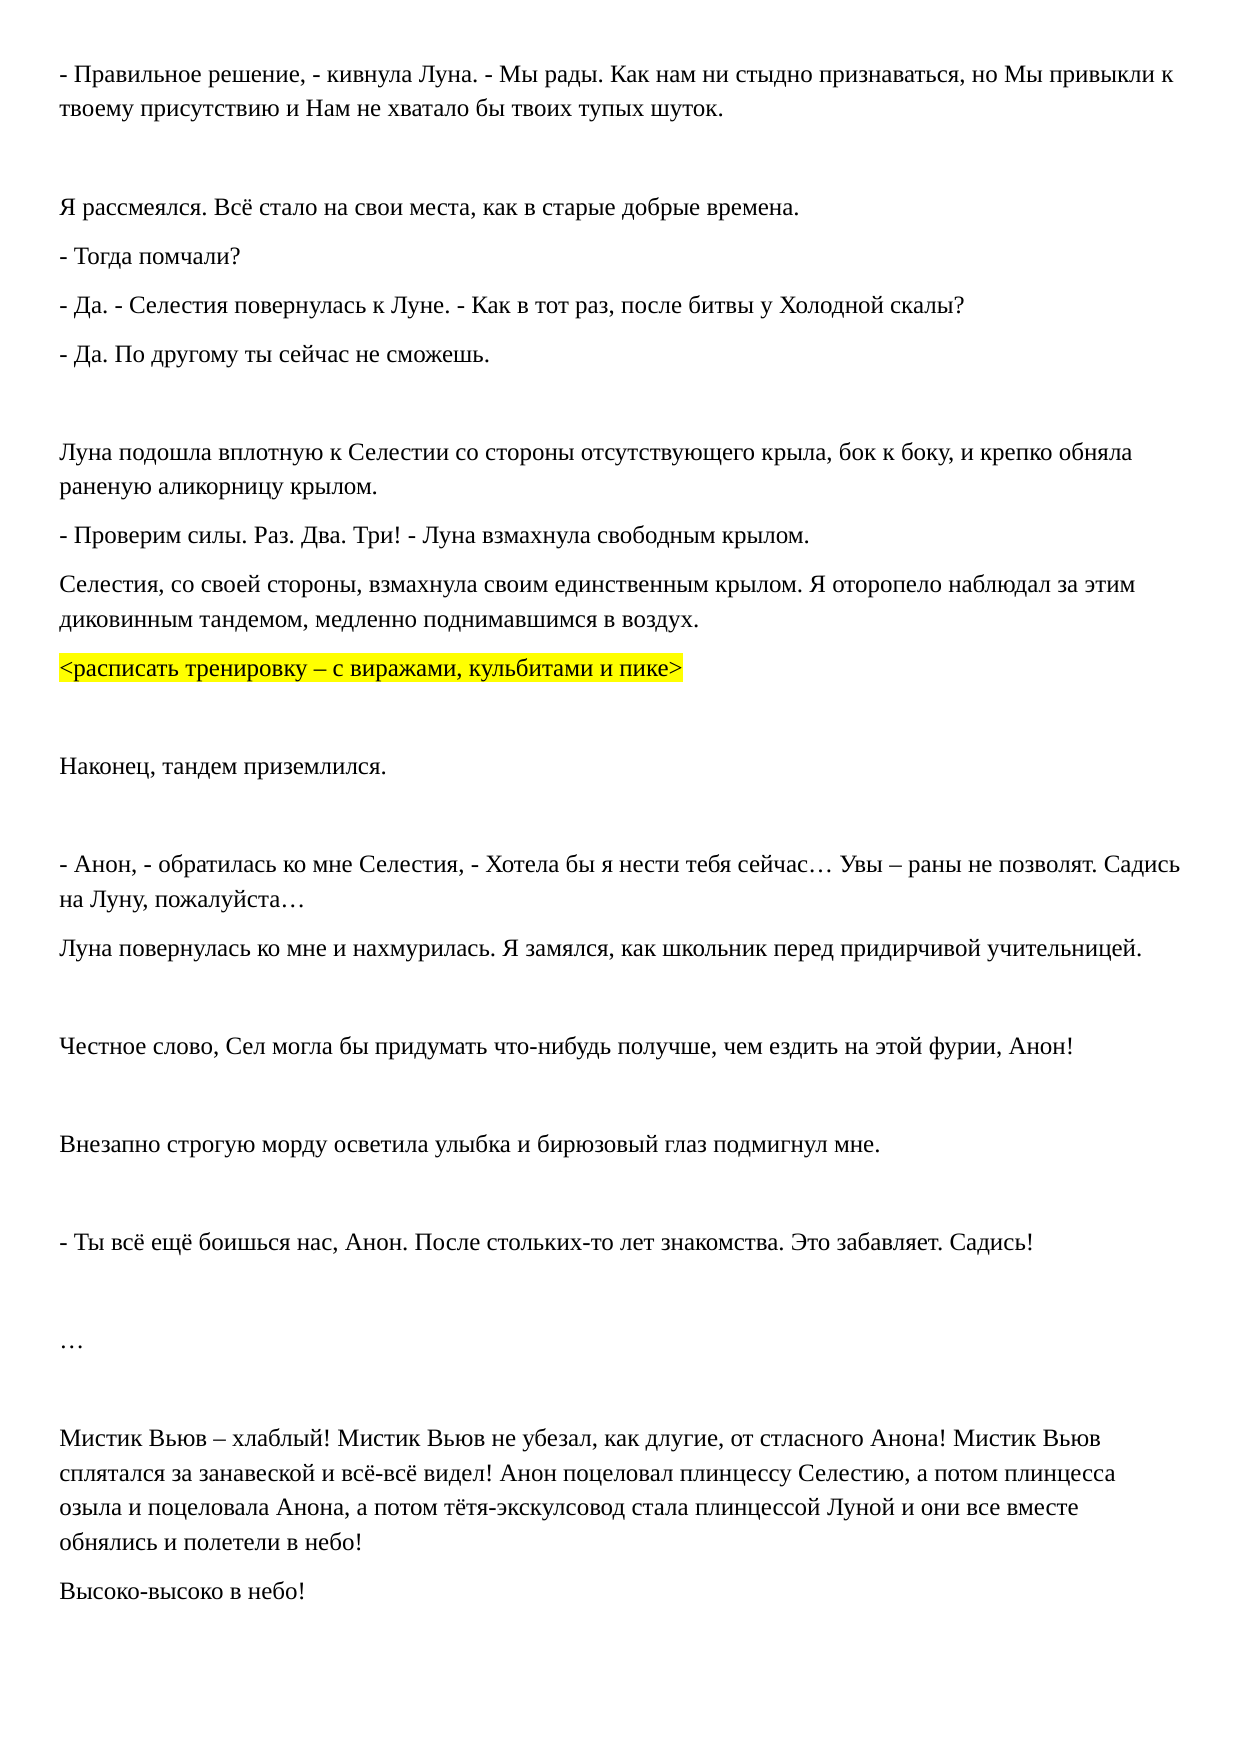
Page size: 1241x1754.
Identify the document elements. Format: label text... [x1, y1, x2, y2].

text Наконец, тандем приземлился. [59, 751, 1181, 780]
text Честное слово, Сел могла бы придумать что-нибудь получше, чем ездить на этой фурии, Анон! [59, 1031, 1181, 1060]
text Луна повернулась ко мне и нахмурилась. Я замялся, как школьник перед придирчивой учительницей. [59, 933, 1181, 962]
text … [59, 1325, 1181, 1354]
text Внезапно строгую морду осветила улыбка и бирюзовый глаз подмигнул мне. [59, 1129, 1181, 1158]
text - Анон, - обратилась ко мне Селестия, - Хотела бы я нести тебя сейчас… Увы – раны не позволят. Садись на Луну, пожалуйста… [59, 849, 1181, 913]
text - Проверим силы. Раз. Два. Три! - Луна взмахнула свободным крылом. [59, 521, 1181, 549]
text - Ты всё ещё боишься нас, Анон. После стольких-то лет знакомства. Это забавляет. Садись! [59, 1227, 1181, 1256]
text - Да. По другому ты сейчас не сможешь. [59, 339, 1181, 368]
text Я рассмеялся. Всё стало на свои места, как в старые добрые времена. [59, 192, 1181, 220]
text Селестия, со своей стороны, взмахнула своим единственным крылом. Я оторопело наблюдал за этим диковинным тандемом, медленно поднимавшимся в воздух. [59, 569, 1181, 633]
text - Да. - Селестия повернулась к Луне. - Как в тот раз, после битвы у Холодной скалы? [59, 290, 1181, 318]
text <расписать тренировку – с виражами, кульбитами и пике> [59, 653, 1181, 682]
text Мистик Вьюв – хлаблый! Мистик Вьюв не убезал, как длугие, от стласного Анона! Мистик Вьюв сплятался за занавеской и всё-всё видел! Анон поцеловал плинцессу Селестию, а потом плинцесса озыла и поцеловала Анона, а потом тётя-экскулсовод стала плинцессой Луной и они все вместе обнялись и полетели в небо! [59, 1423, 1181, 1556]
text - Тогда помчали? [59, 241, 1181, 269]
text Высоко-высоко в небо! [59, 1576, 1181, 1605]
text Луна подошла вплотную к Селестии со стороны отсутствующего крыла, бок к боку, и крепко обняла раненую аликорницу крылом. [59, 437, 1181, 500]
text - Правильное решение, - кивнула Луна. - Мы рады. Как нам ни стыдно признаваться, но Мы привыкли к твоему присутствию и Нам не хватало бы твоих тупых шуток. [59, 59, 1181, 122]
